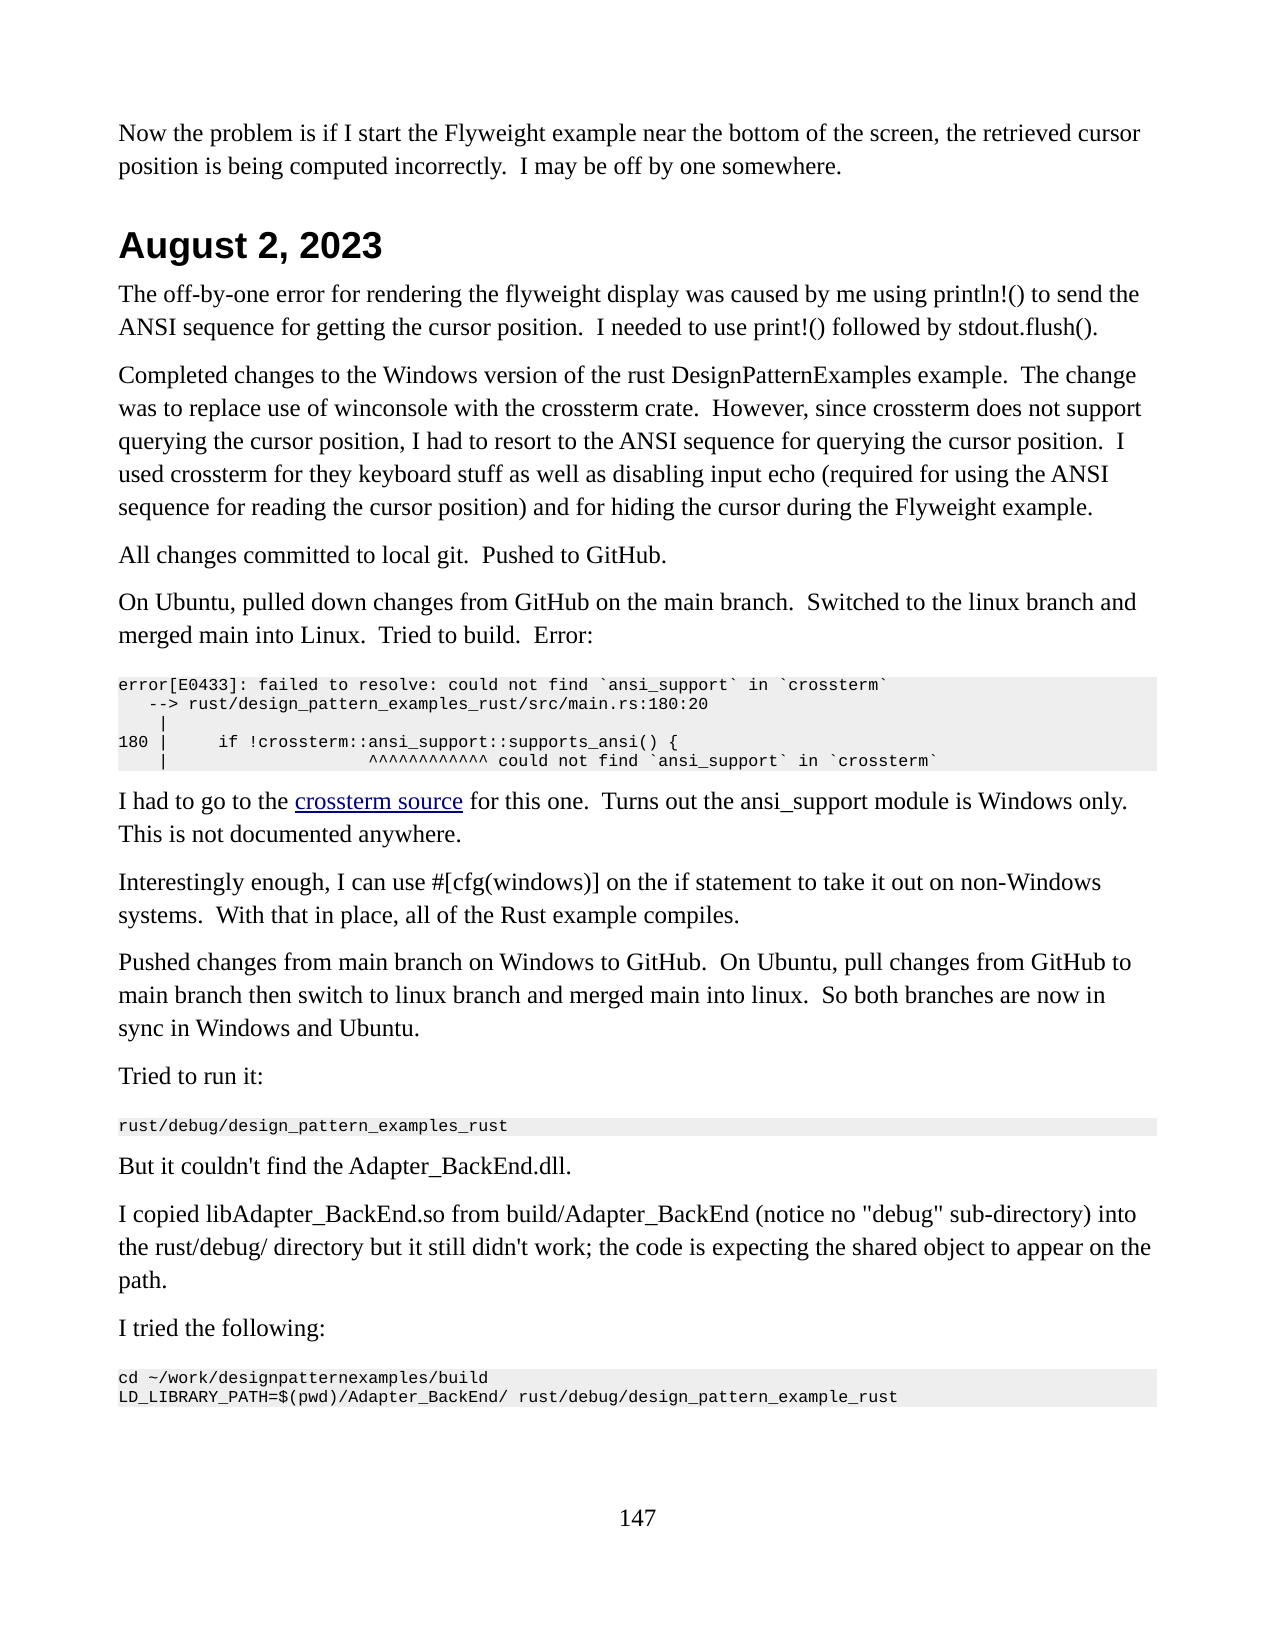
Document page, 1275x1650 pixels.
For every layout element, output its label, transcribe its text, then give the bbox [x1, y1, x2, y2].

text | [118, 714, 1157, 733]
text On Ubuntu, pulled down changes from GitHub on the main branch. Switched to the linux branch and merged main into Linux. Tried to build. Error: [118, 587, 1157, 649]
text --> rust/design_pattern_examples_rust/src/main.rs:180:20 [118, 696, 1157, 714]
text error[E0433]: failed to resolve: could not find `ansi_support` in `crossterm` [118, 677, 1157, 696]
subtitle August 2, 2023 [118, 224, 1157, 267]
text I had to go to the crossterm source for this one. Turns out the ansi_support module is Windows only. This is not documented anywhere. [118, 786, 1157, 848]
text I tried the following: [118, 1313, 1157, 1341]
text Pushed changes from main branch on Windows to GitHub. On Ubuntu, pull changes from GitHub to main branch then switch to linux branch and merged main into linux. So both branches are now in sync in Windows and Ubuntu. [118, 947, 1157, 1042]
text All changes committed to local git. Pushed to GitHub. [118, 540, 1157, 568]
text The off-by-one error for rendering the flyweight display was caused by me using println!() to send the ANSI sequence for getting the cursor position. I needed to use print!() followed by stdout.flush(). [118, 279, 1157, 341]
text But it couldn't find the Adapter_BackEnd.dll. [118, 1151, 1157, 1180]
text Now the problem is if I start the Flyweight example near the bottom of the screen, the retrieved cursor position is being computed incorrectly. I may be off by one somewhere. [118, 118, 1157, 180]
text I copied libAdapter_BackEnd.so from build/Adapter_BackEnd (notice no "debug" sub-directory) into the rust/debug/ directory but it still didn't work; the code is expecting the shared object to appear on the path. [118, 1199, 1157, 1294]
text Completed changes to the Windows version of the rust DesignPatternExamples example. The change was to replace use of winconsole with the crossterm crate. However, since crossterm does not support querying the cursor position, I had to resort to the ANSI sequence for querying the cursor position. I used crossterm for they keyboard stuff as well as disabling input echo (required for using the ANSI sequence for reading the cursor position) and for hiding the cursor during the Flyweight example. [118, 360, 1157, 521]
text 180 | if !crossterm::ansi_support::supports_ansi() { [118, 733, 1157, 752]
text rust/debug/design_pattern_examples_rust [118, 1118, 1157, 1136]
text | ^^^^^^^^^^^^ could not find `ansi_support` in `crossterm` [118, 752, 1157, 771]
text Tried to run it: [118, 1061, 1157, 1090]
text LD_LIBRARY_PATH=$(pwd)/Adapter_BackEnd/ rust/debug/design_pattern_example_rust [118, 1388, 1157, 1407]
text cd ~/work/designpatternexamples/build [118, 1369, 1157, 1388]
text Interestingly enough, I can use #[cfg(windows)] on the if statement to take it out on non-Windows systems. With that in place, all of the Rust example compiles. [118, 867, 1157, 928]
